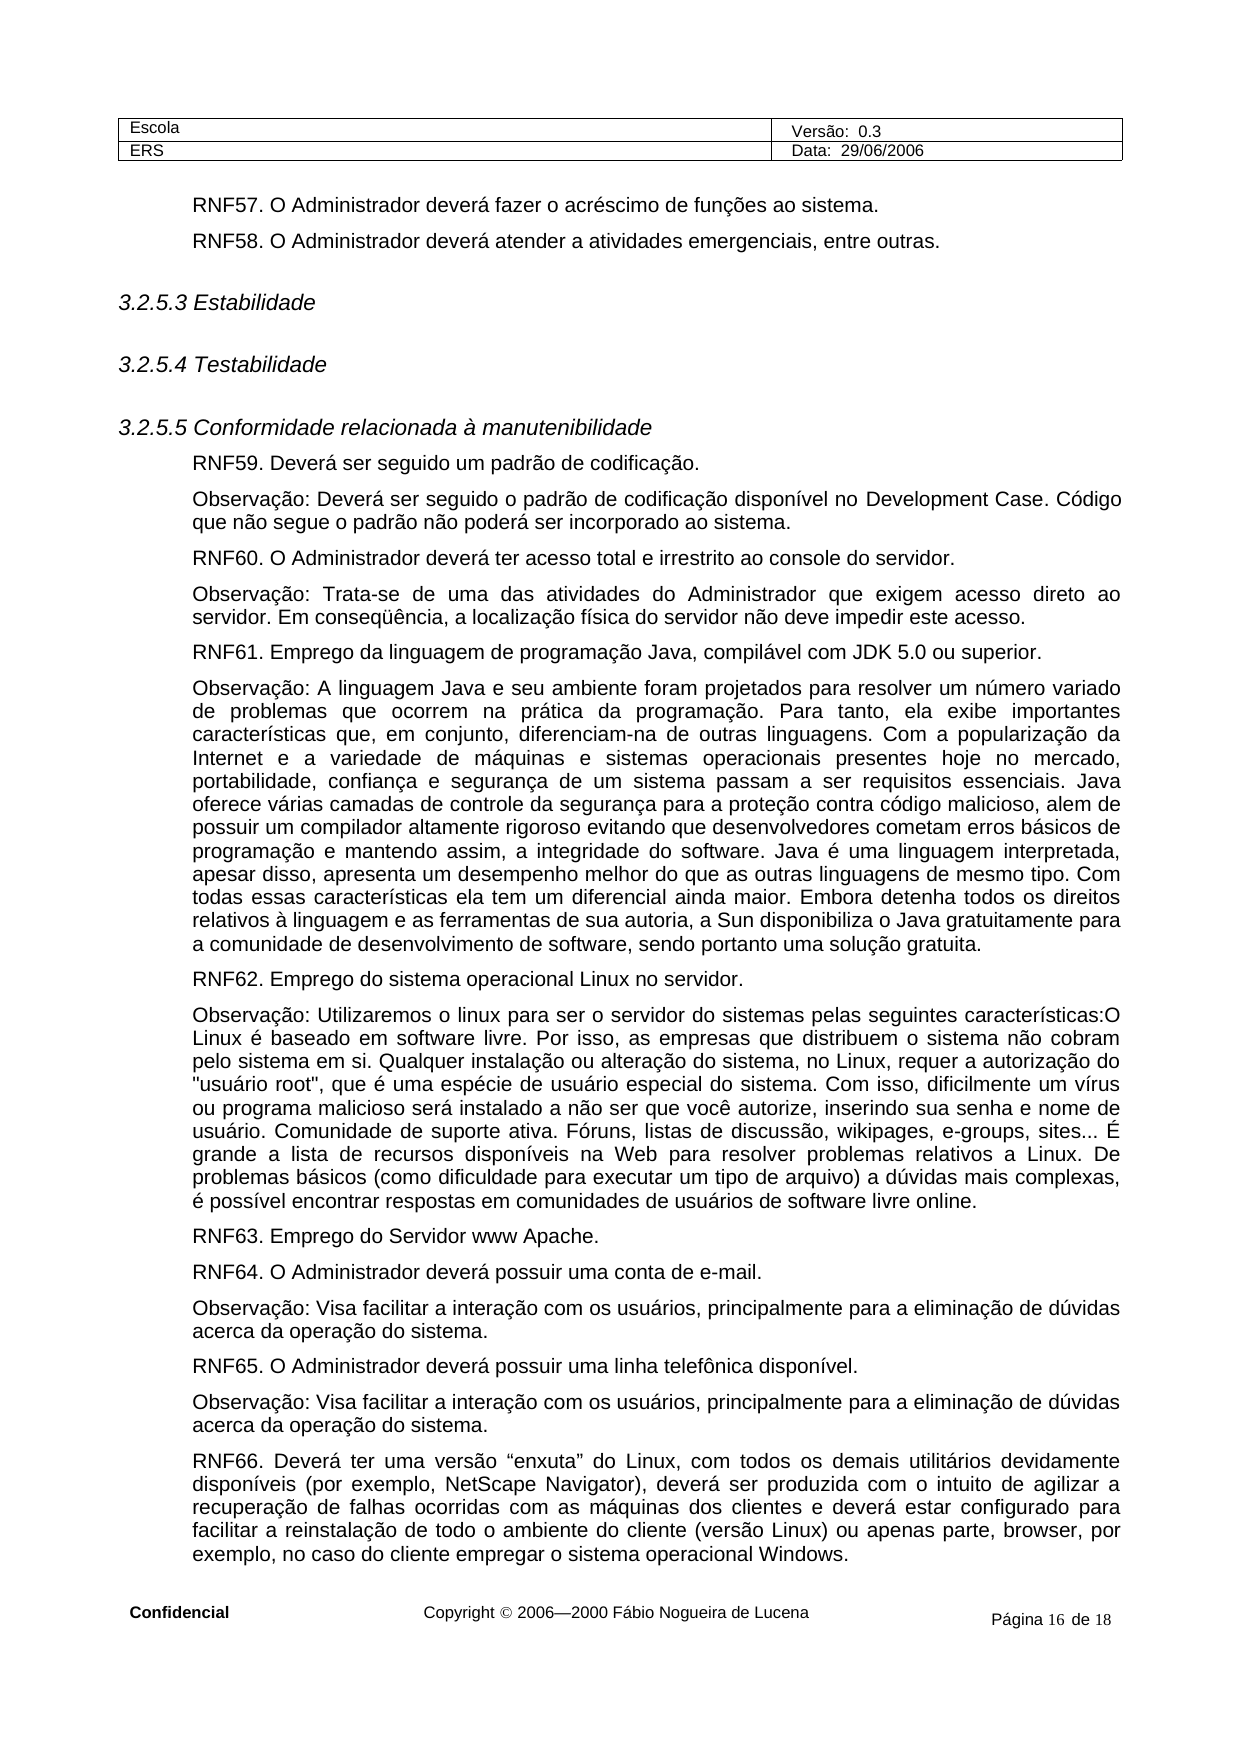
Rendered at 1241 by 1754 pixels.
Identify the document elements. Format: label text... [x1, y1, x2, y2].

text Observação: Visa facilitar a interação com os usuários, principalmente para a eliminação de dúvidas acerca da operação do sistema. [192, 1296, 1122, 1342]
text RNF63. Emprego do Servidor www Apache. [192, 1225, 1122, 1248]
text Observação: Deverá ser seguido o padrão de codificação disponível no Development Case. Código que não segue o padrão não poderá ser incorporado ao sistema. [192, 488, 1122, 534]
text RNF64. O Administrador deverá possuir uma conta de e-mail. [192, 1260, 1122, 1284]
text RNF59. Deverá ser seguido um padrão de codificação. [192, 452, 1122, 475]
subtitle 3.2.5.4 Testabilidade [118, 352, 1122, 377]
text RNF58. O Administrador deverá atender a atividades emergenciais, entre outras. [192, 229, 1122, 253]
subtitle 3.2.5.3 Estabilidade [118, 290, 1122, 315]
text RNF57. O Administrador deverá fazer o acréscimo de funções ao sistema. [192, 194, 1122, 217]
text RNF61. Emprego da linguagem de programação Java, compilável com JDK 5.0 ou superior. [192, 641, 1122, 664]
text Observação: Utilizaremos o linux para ser o servidor do sistemas pelas seguintes características:O Linux é baseado em software livre. Por isso, as empresas que distribuem o sistema não cobram pelo sistema em si. Qualquer instalação ou alteração do sistema, no Linux, requer a autorização do "usuário root", que é uma espécie de usuário especial do sistema. Com isso, dificilmente um vírus ou programa malicioso será instalado a não ser que você autorize, inserindo sua senha e nome de usuário. Comunidade de suporte ativa. Fóruns, listas de discussão, wikipages, e-groups, sites... É grande a lista de recursos disponíveis na Web para resolver problemas relativos a Linux. De problemas básicos (como dificuldade para executar um tipo de arquivo) a dúvidas mais complexas, é possível encontrar respostas em comunidades de usuários de software livre online. [192, 1003, 1122, 1212]
text Observação: Trata-se de uma das atividades do Administrador que exigem acesso direto ao servidor. Em conseqüência, a localização física do servidor não deve impedir este acesso. [192, 582, 1122, 628]
text RNF66. Deverá ter uma versão “enxuta” do Linux, com todos os demais utilitários devidamente disponíveis (por exemplo, NetScape Navigator), deverá ser produzida com o intuito de agilizar a recuperação de falhas ocorridas com as máquinas dos clientes e deverá estar configurado para facilitar a reinstalação de todo o ambiente do cliente (versão Linux) ou apenas parte, browser, por exemplo, no caso do cliente empregar o sistema operacional Windows. [192, 1449, 1122, 1566]
text RNF60. O Administrador deverá ter acesso total e irrestrito ao console do servidor. [192, 546, 1122, 570]
text RNF62. Emprego do sistema operacional Linux no servidor. [192, 968, 1122, 991]
text RNF65. O Administrador deverá possuir uma linha telefônica disponível. [192, 1355, 1122, 1378]
text Observação: A linguagem Java e seu ambiente foram projetados para resolver um número variado de problemas que ocorrem na prática da programação. Para tanto, ela exibe importantes características que, em conjunto, diferenciam-na de outras linguagens. Com a popularização da Internet e a variedade de máquinas e sistemas operacionais presentes hoje no mercado, portabilidade, confiança e segurança de um sistema passam a ser requisitos essenciais. Java oferece várias camadas de controle da segurança para a proteção contra código malicioso, alem de possuir um compilador altamente rigoroso evitando que desenvolvedores cometam erros básicos de programação e mantendo assim, a integridade do software. Java é uma linguagem interpretada, apesar disso, apresenta um desempenho melhor do que as outras linguagens de mesmo tipo. Com todas essas características ela tem um diferencial ainda maior. Embora detenha todos os direitos relativos à linguagem e as ferramentas de sua autoria, a Sun disponibiliza o Java gratuitamente para a comunidade de desenvolvimento de software, sendo portanto uma solução gratuita. [192, 677, 1122, 955]
subtitle 3.2.5.5 Conformidade relacionada à manutenibilidade [118, 414, 1122, 439]
text Observação: Visa facilitar a interação com os usuários, principalmente para a eliminação de dúvidas acerca da operação do sistema. [192, 1391, 1122, 1437]
